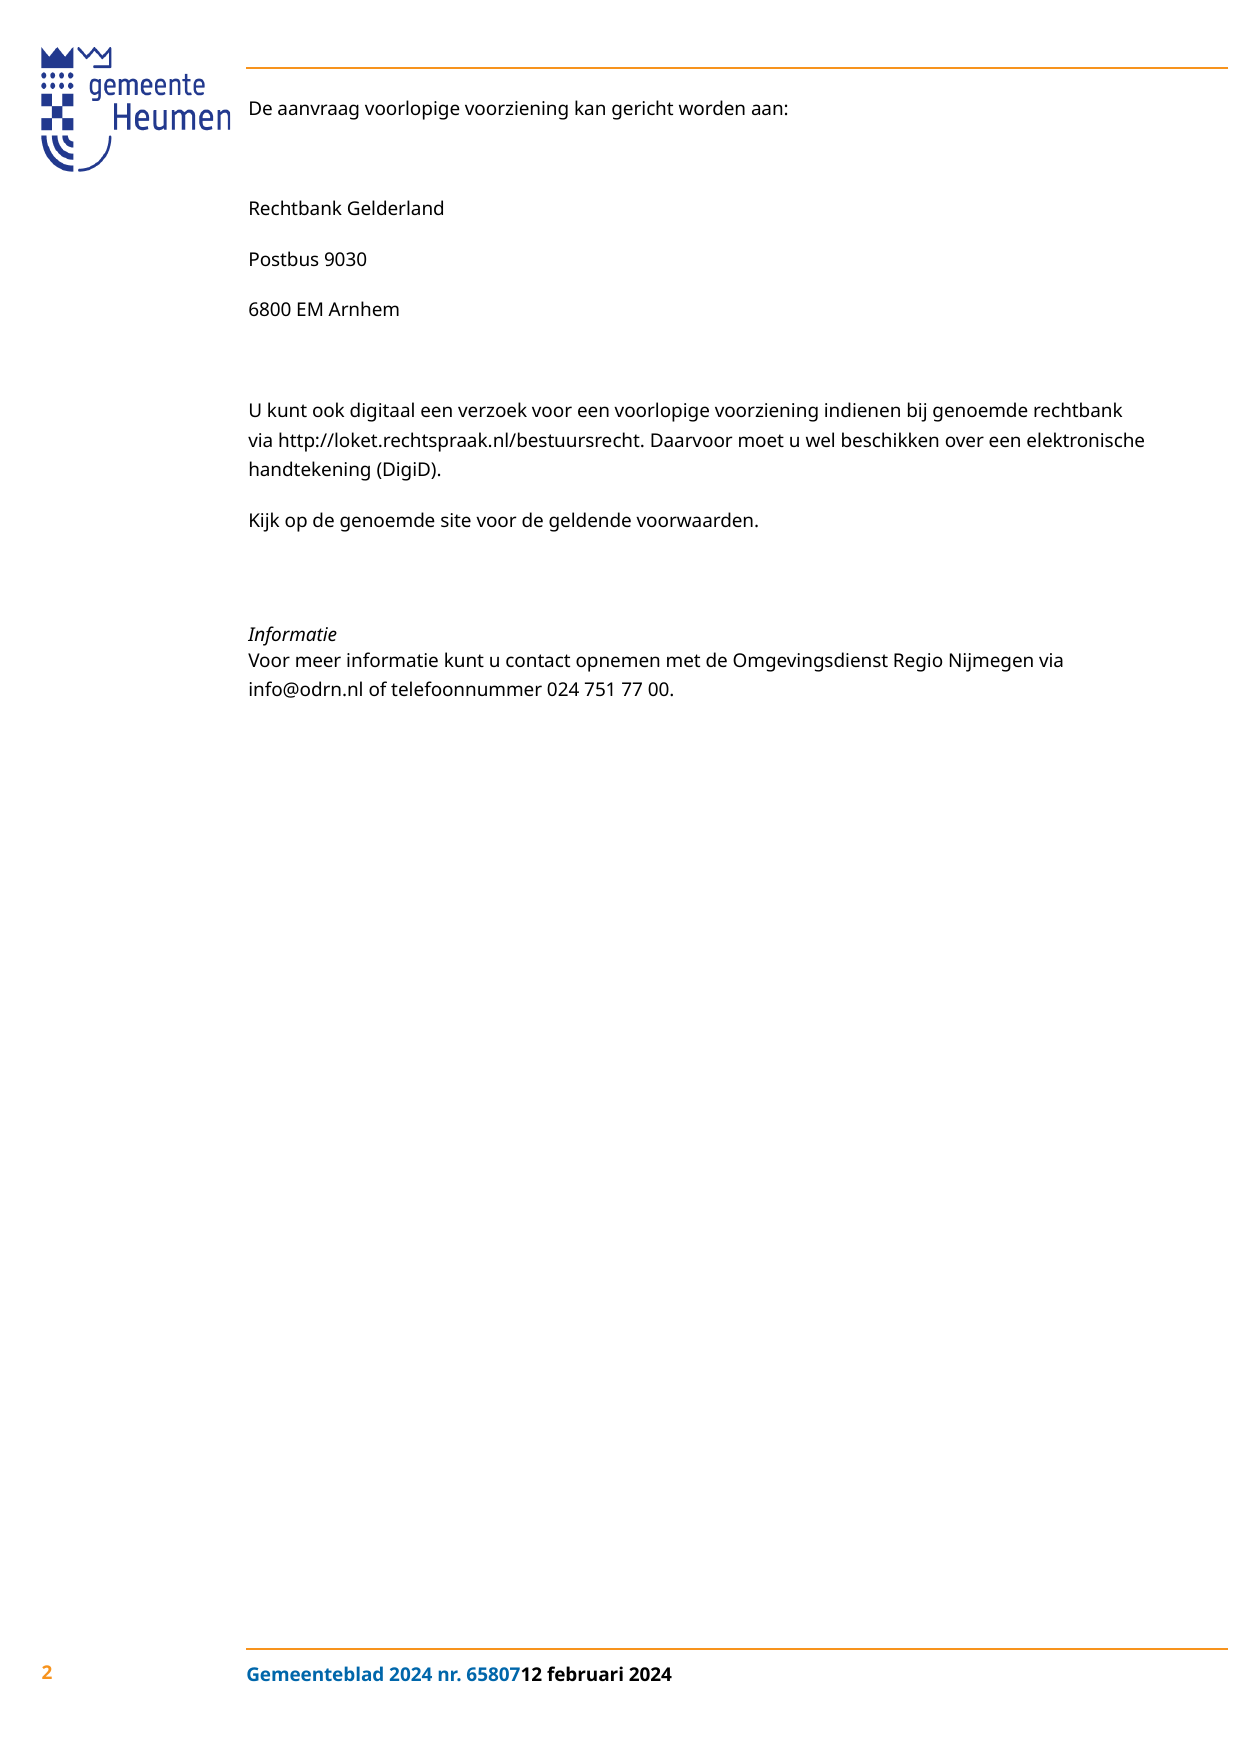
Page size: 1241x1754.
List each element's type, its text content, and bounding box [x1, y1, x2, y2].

text Voor meer informatie kunt u contact opnemen met de Omgevingsdienst Regio Nijmegen via info@odrn.nl of telefoonnummer 024 751 77 00. [248, 647, 1152, 702]
text Kijk op de genoemde site voor de geldende voorwaarden. [248, 507, 1152, 533]
text 6800 EM Arnhem [248, 296, 1152, 322]
text Informatie [248, 621, 1152, 647]
text Postbus 9030 [248, 246, 1152, 272]
text Rechtbank Gelderland [248, 196, 1152, 221]
text De aanvraag voorlopige voorziening kan gericht worden aan: [248, 95, 1152, 121]
text U kunt ook digitaal een verzoek voor een voorlopige voorziening indienen bij genoemde rechtbank via http://loket.rechtspraak.nl/bestuursrecht. Daarvoor moet u wel beschikken over een elektronische handtekening (DigiD). [248, 397, 1152, 482]
picture [41, 47, 231, 172]
